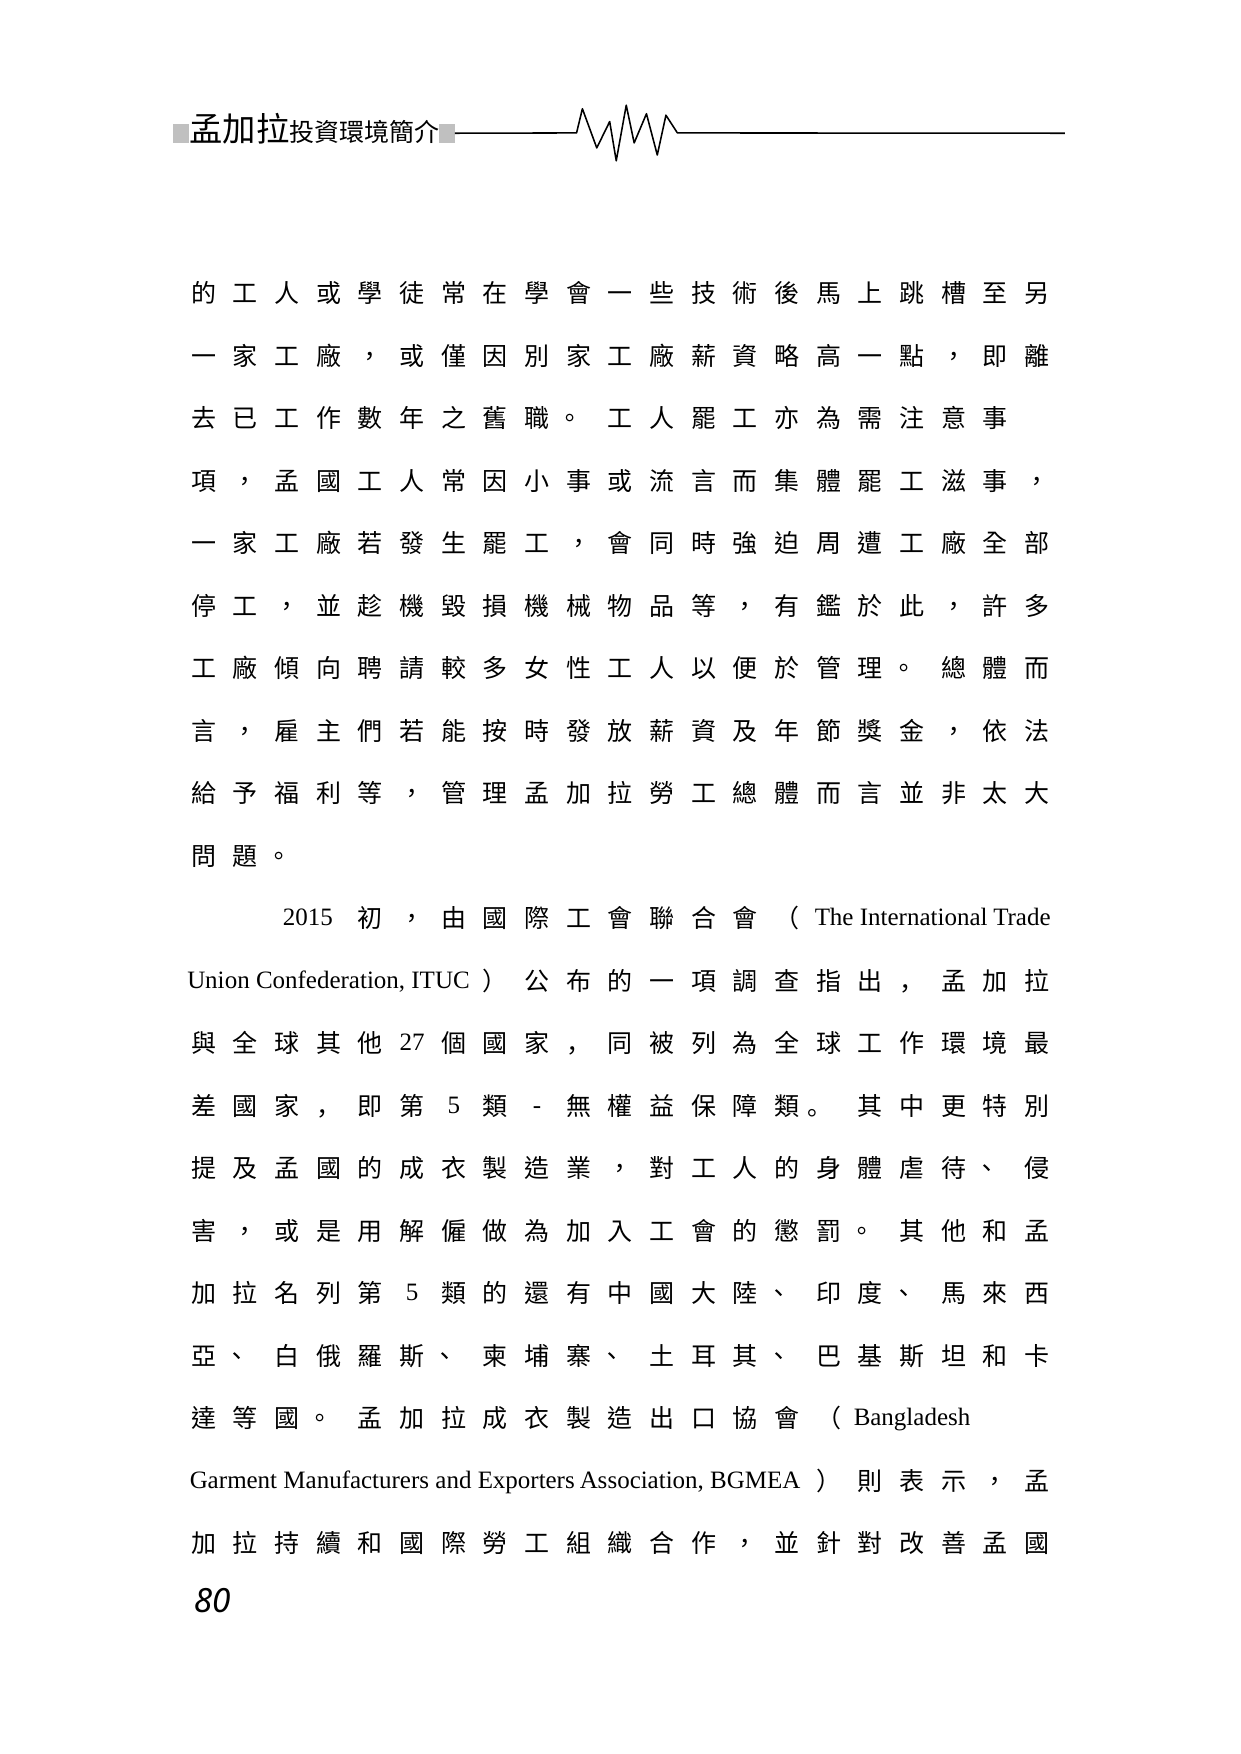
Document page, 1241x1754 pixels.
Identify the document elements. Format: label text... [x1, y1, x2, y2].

text 2015初，由國際工會聯合會（The International Trade Union Confederation, ITUC）公布的一項調查指出，孟加拉與全球其他27個國家，同被列為全球工作環境最差國家，即第5類-無權益保障類。其中更特別提及孟國的成衣製造業，對工人的身體虐待、侵害，或是用解僱做為加入工會的懲罰。其他和孟加拉名列第5類的還有中國大陸、印度、馬來西亞、白俄羅斯、柬埔寨、土耳其、巴基斯坦和卡達等國。孟加拉成衣製造出口協會（Bangladesh Garment Manufacturers and Exporters Association, BGMEA）則表示，孟加拉持續和國際勞工組織合作，並針對改善孟國 [183, 875, 1058, 1563]
text 的工人或學徒常在學會一些技術後馬上跳槽至另一家工廠，或僅因別家工廠薪資略高一點，即離去已工作數年之舊職。工人罷工亦為需注意事項，孟國工人常因小事或流言而集體罷工滋事，一家工廠若發生罷工，會同時強迫周遭工廠全部停工，並趁機毀損機械物品等，有鑑於此，許多工廠傾向聘請較多女性工人以便於管理。總體而言，雇主們若能按時發放薪資及年節獎金，依法給予福利等，管理孟加拉勞工總體而言並非太大問題。 [183, 250, 1058, 875]
